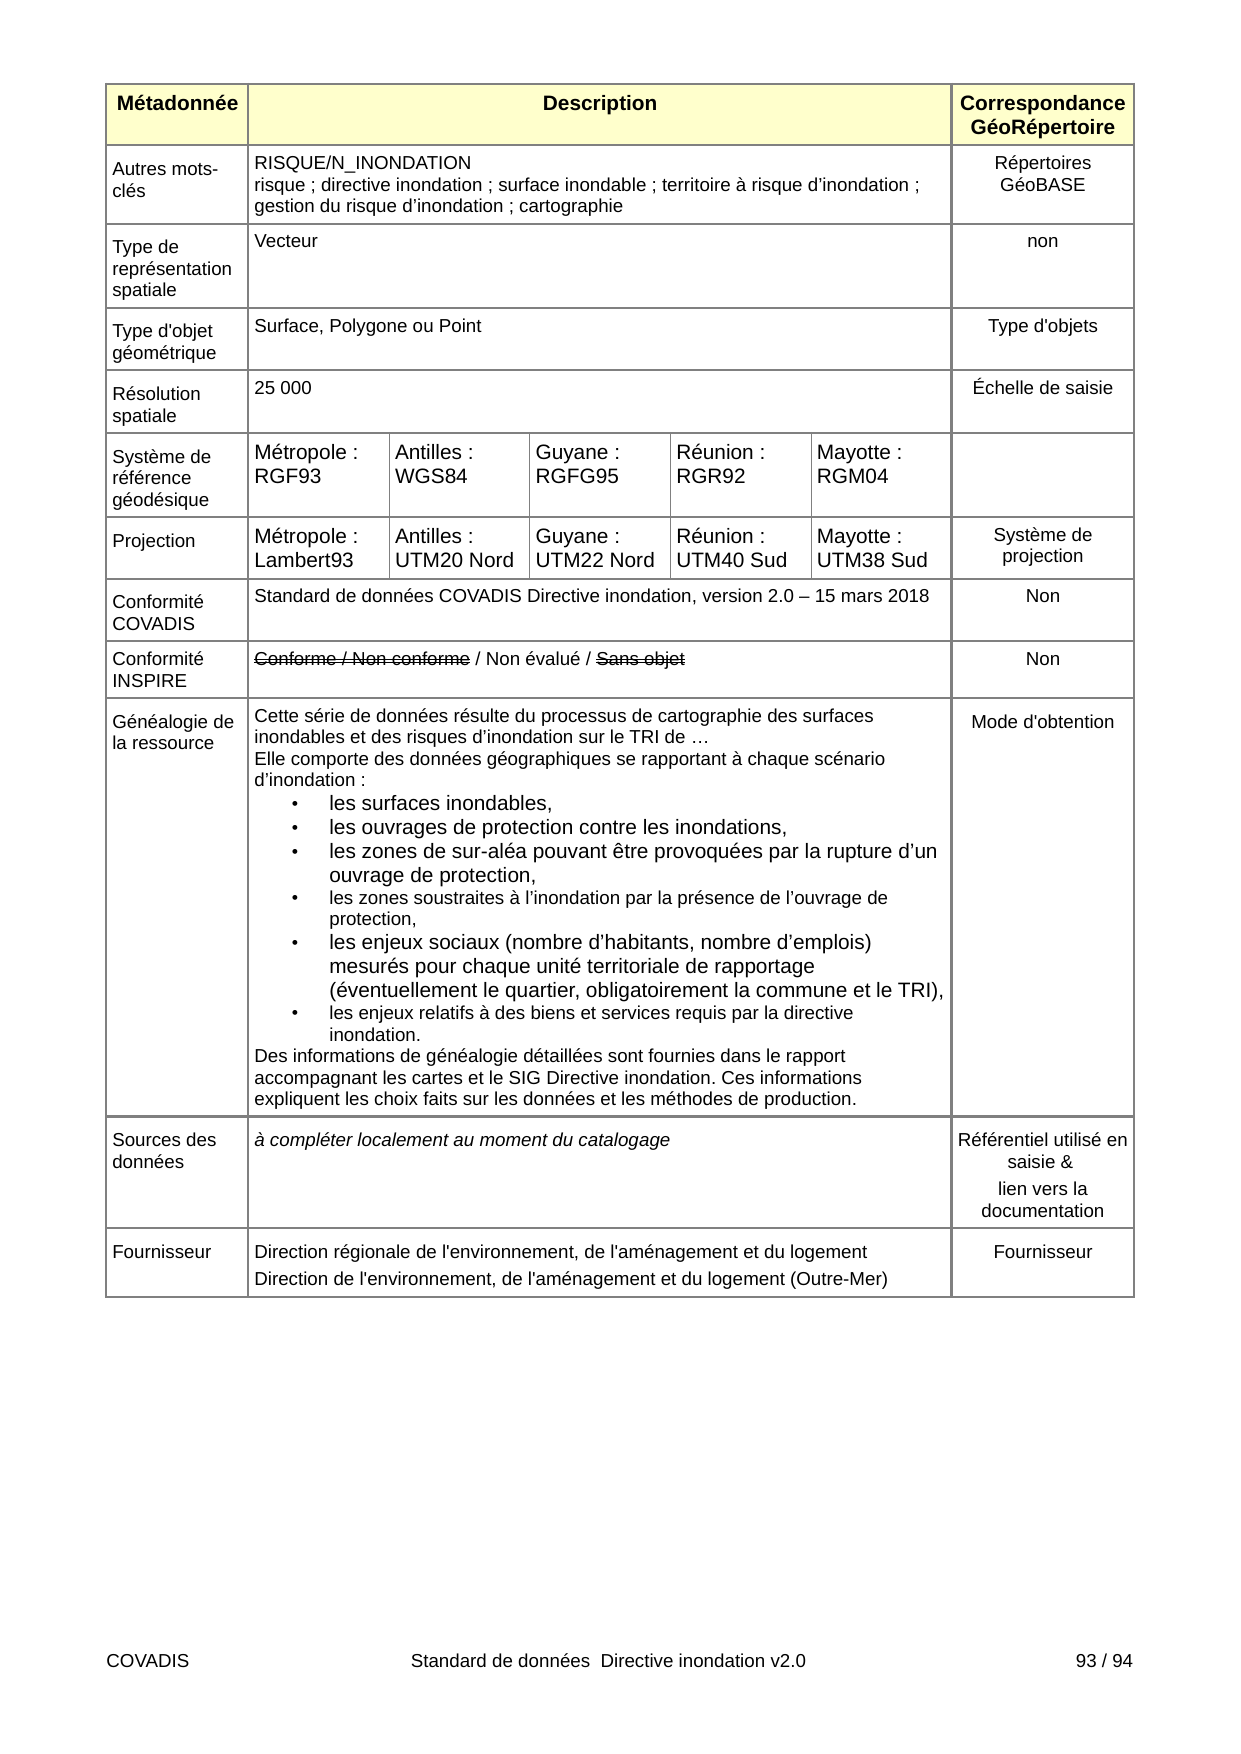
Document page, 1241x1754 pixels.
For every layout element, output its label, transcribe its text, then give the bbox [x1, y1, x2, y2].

table_cell Type de représentation spatiale [107, 225, 247, 307]
table_cell Réunion : RGR92 [671, 434, 811, 516]
table_cell Vecteur [249, 225, 950, 307]
table_cell Surface, Polygone ou Point [249, 309, 950, 369]
table_header Correspondance GéoRépertoire [953, 85, 1133, 144]
table_cell Système de référence géodésique [107, 434, 247, 516]
table_cell Généalogie de la ressource [107, 699, 247, 1115]
table_cell 25 000 [249, 371, 950, 432]
table_cell Système de projection [953, 518, 1133, 577]
table_cell Référentiel utilisé en saisie & lien vers la documentation [953, 1118, 1133, 1227]
table_cell Antilles : WGS84 [390, 434, 529, 516]
table_cell Antilles : UTM20 Nord [390, 518, 529, 577]
table_cell Conformité INSPIRE [107, 642, 247, 697]
table_cell Répertoires GéoBASE [953, 146, 1133, 222]
table_cell Échelle de saisie [953, 371, 1133, 432]
table_cell non [953, 225, 1133, 307]
table_cell Fournisseur [953, 1229, 1133, 1296]
table_cell Conforme / Non conforme / Non évalué / Sans objet [249, 642, 950, 697]
table_cell Guyane : RGFG95 [530, 434, 670, 516]
table_cell Réunion : UTM40 Sud [671, 518, 811, 577]
table_cell RISQUE/N_INONDATION risque ; directive inondation ; surface inondable ; territoire à risque d’inondation ; gestion du risque d’inondation ; cartographie [249, 146, 950, 222]
table_cell Métropole : Lambert93 [249, 518, 389, 577]
table_header Description [249, 85, 950, 144]
table_cell Standard de données COVADIS Directive inondation, version 2.0 – 15 mars 2018 [249, 580, 950, 640]
table_cell Mode d'obtention [953, 699, 1133, 1115]
table_cell [953, 434, 1133, 516]
table_cell Résolution spatiale [107, 371, 247, 432]
table_cell Type d'objet géométrique [107, 309, 247, 369]
table_cell Autres mots-clés [107, 146, 247, 222]
table_cell Fournisseur [107, 1229, 247, 1296]
table_cell Mayotte : RGM04 [812, 434, 950, 516]
table_cell Guyane : UTM22 Nord [530, 518, 670, 577]
table_cell Projection [107, 518, 247, 577]
table_cell à compléter localement au moment du catalogage [249, 1118, 950, 1227]
table_cell Mayotte : UTM38 Sud [812, 518, 950, 577]
table_cell Non [953, 580, 1133, 640]
table_cell Direction régionale de l'environnement, de l'aménagement et du logement Direction de l'environnement, de l'aménagement et du logement (Outre-Mer) [249, 1229, 950, 1296]
table_cell Sources des données [107, 1118, 247, 1227]
table_cell Type d'objets [953, 309, 1133, 369]
table_cell Non [953, 642, 1133, 697]
table_cell Métropole : RGF93 [249, 434, 389, 516]
table_cell Conformité COVADIS [107, 580, 247, 640]
table_cell Cette série de données résulte du processus de cartographie des surfaces inondables et des risques d’inondation sur le TRI de … Elle comporte des données géographiques se rapportant à chaque scénario d’inondation : les surfaces inondables, les ouvrages de protection contre les inondations, les zones de sur-aléa pouvant être provoquées par la rupture d’un ouvrage de protection, les zones soustraites à l’inondation par la présence de l’ouvrage de protection, les enjeux sociaux (nombre d’habitants, nombre d’emplois) mesurés pour chaque unité territoriale de rapportage (éventuellement le quartier, obligatoirement la commune et le TRI), les enjeux relatifs à des biens et services requis par la directive inondation. Des informations de généalogie détaillées sont fournies dans le rapport accompagnant les cartes et le SIG Directive inondation. Ces informations expliquent les choix faits sur les données et les méthodes de production. [249, 699, 950, 1115]
table_header Métadonnée [107, 85, 247, 144]
